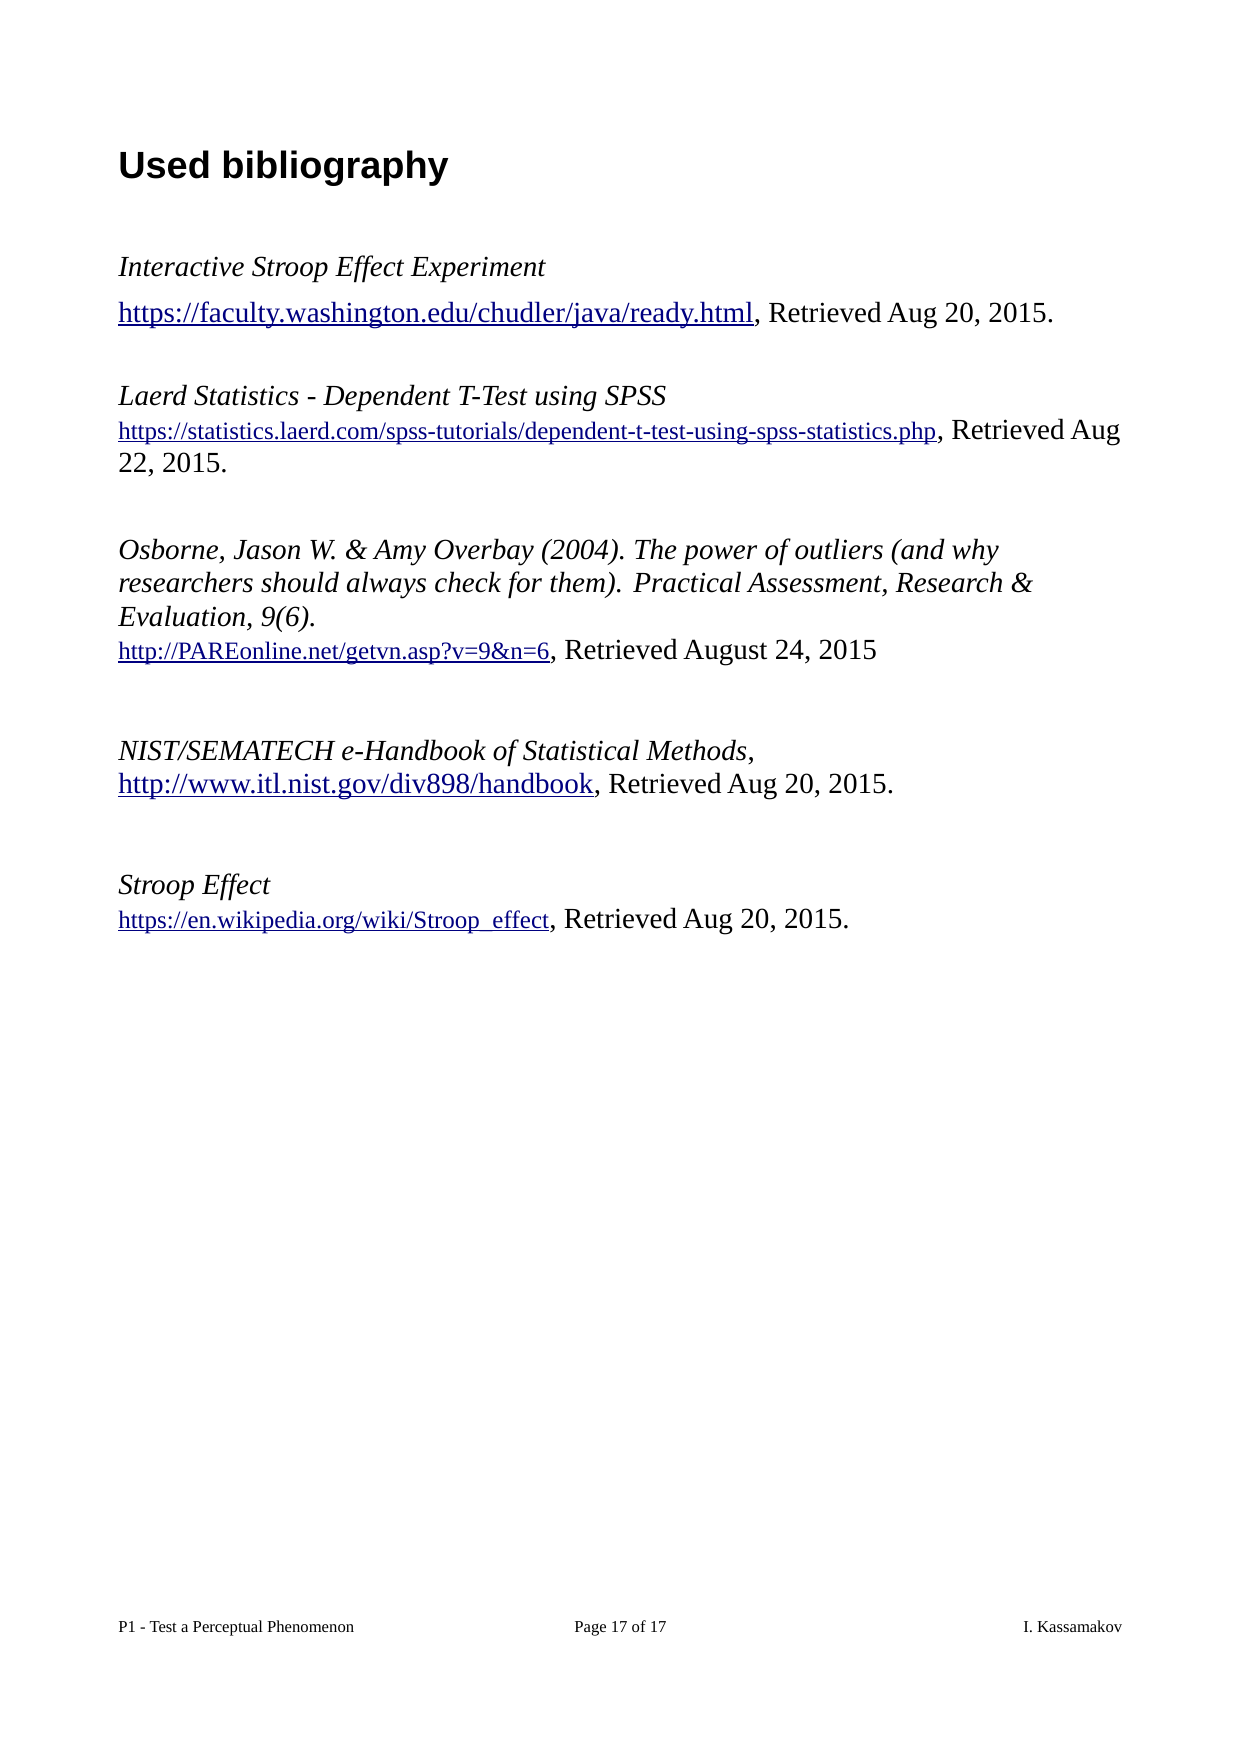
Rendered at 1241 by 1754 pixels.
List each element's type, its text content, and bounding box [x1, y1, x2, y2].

text Stroop Effect [118, 867, 1122, 901]
subtitle Interactive Stroop Effect Experiment [118, 249, 1122, 282]
subtitle Used bibliography [118, 143, 1122, 187]
text https://en.wikipedia.org/wiki/Stroop_effect, Retrieved Aug 20, 2015. [118, 901, 1122, 934]
text https://faculty.washington.edu/chudler/java/ready.html, Retrieved Aug 20, 2015. [118, 295, 1122, 328]
text Laerd Statistics - Dependent T-Test using SPSS [118, 378, 1122, 412]
text NIST/SEMATECH e-Handbook of Statistical Methods, http://www.itl.nist.gov/div898/handbook, Retrieved Aug 20, 2015. [118, 733, 1122, 800]
text https://statistics.laerd.com/spss-tutorials/dependent-t-test-using-spss-statistics.php, Retrieved Aug 22, 2015. [118, 412, 1122, 479]
text http://PAREonline.net/getvn.asp?v=9&n=6, Retrieved August 24, 2015 [118, 632, 1122, 666]
text Osborne, Jason W. & Amy Overbay (2004). The power of outliers (and why researchers should always check for them). Practical Assessment, Research & Evaluation, 9(6). [118, 532, 1122, 632]
